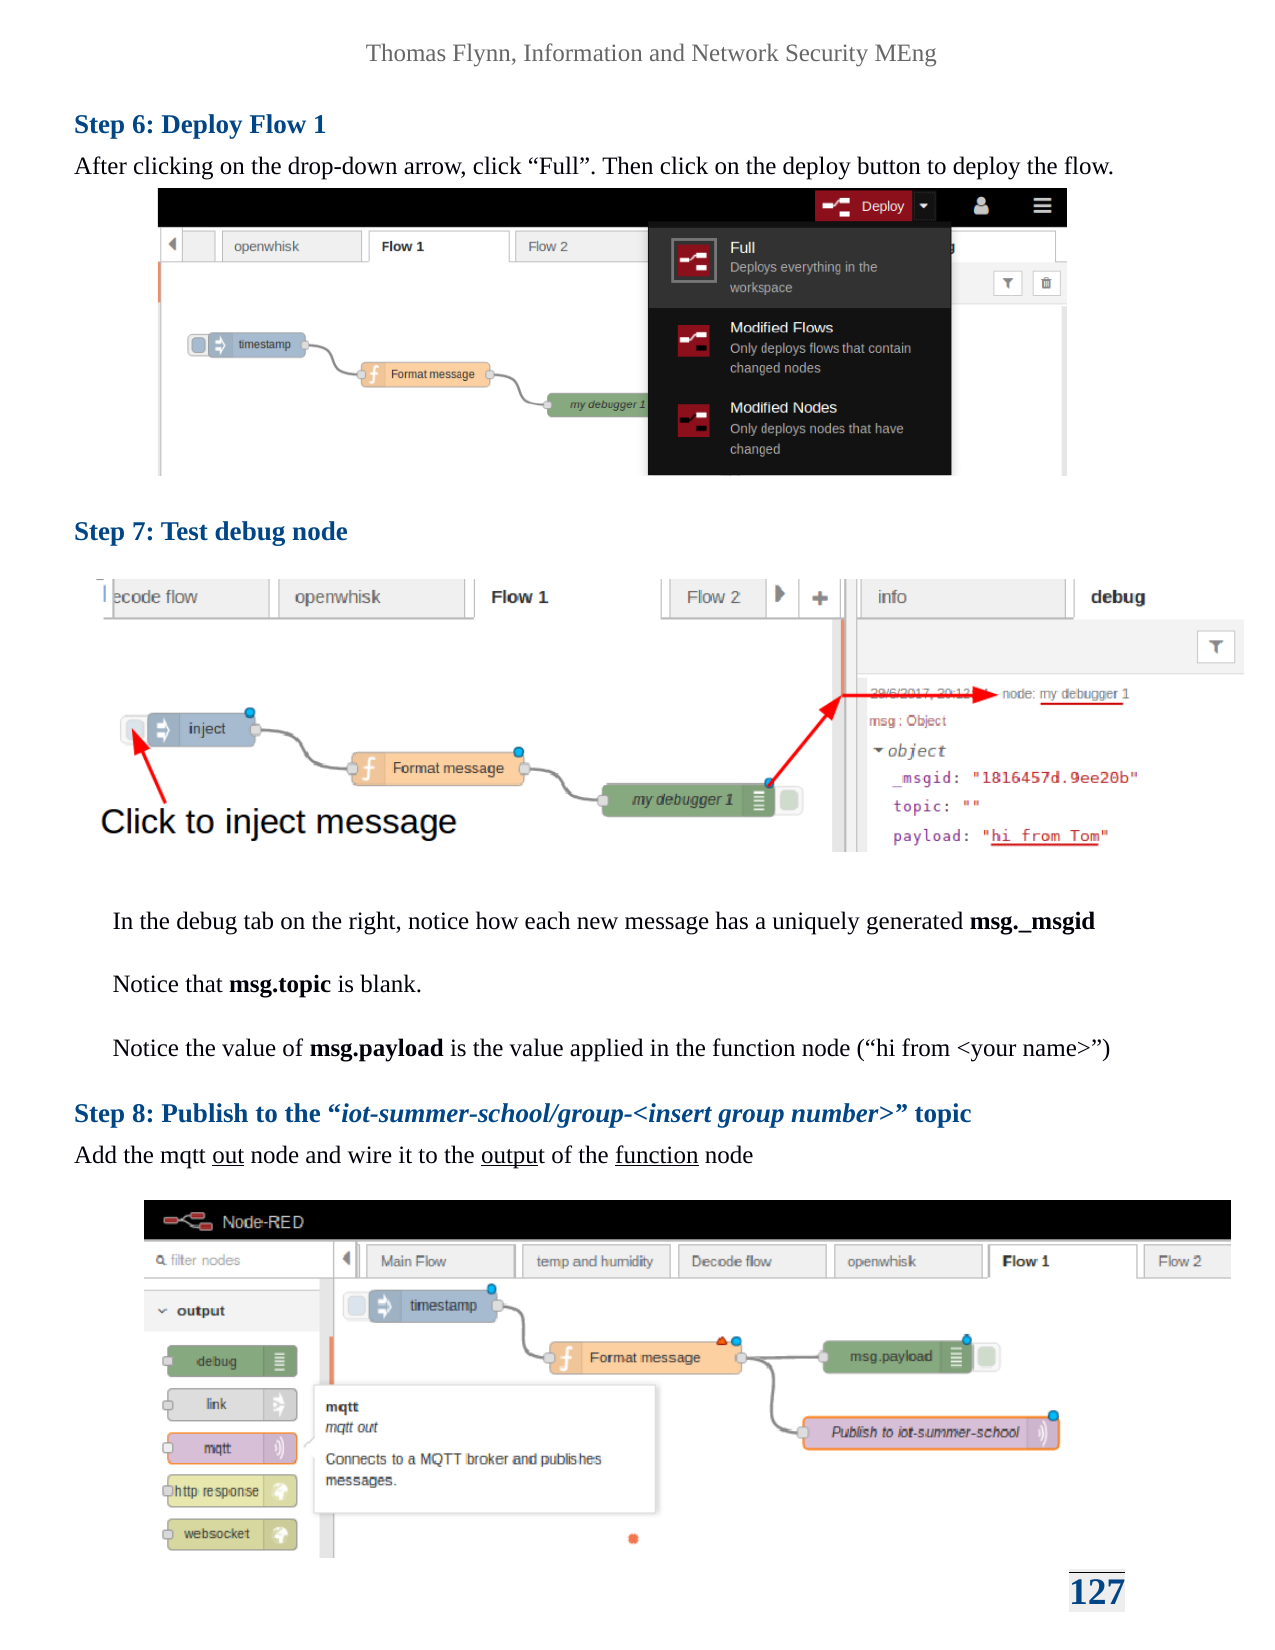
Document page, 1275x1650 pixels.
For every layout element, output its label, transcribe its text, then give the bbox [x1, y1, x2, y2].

subtitle Step 6: Deploy Flow 1 [74, 108, 1125, 139]
text Notice the value of msg.payload is the value applied in the function node (“hi from <your name>”) [112, 1033, 1125, 1062]
text After clicking on the drop-down arrow, click “Full”. Then click on the deploy button to deploy the flow. [74, 151, 1125, 179]
subtitle Step 7: Test debug node [74, 515, 1125, 546]
picture [157, 188, 1067, 476]
text Add the mqtt out node and wire it to the output of the function node [74, 1140, 1125, 1169]
picture [144, 1200, 1231, 1558]
text In the debug tab on the right, notice how each new message has a uniquely generated msg._msgid [112, 906, 1125, 934]
subtitle Step 8: Publish to the “iot-summer-school/group-<insert group number>” topic [74, 1097, 1125, 1128]
text Notice that msg.topic is blank. [112, 969, 1125, 998]
picture [96, 579, 1244, 852]
